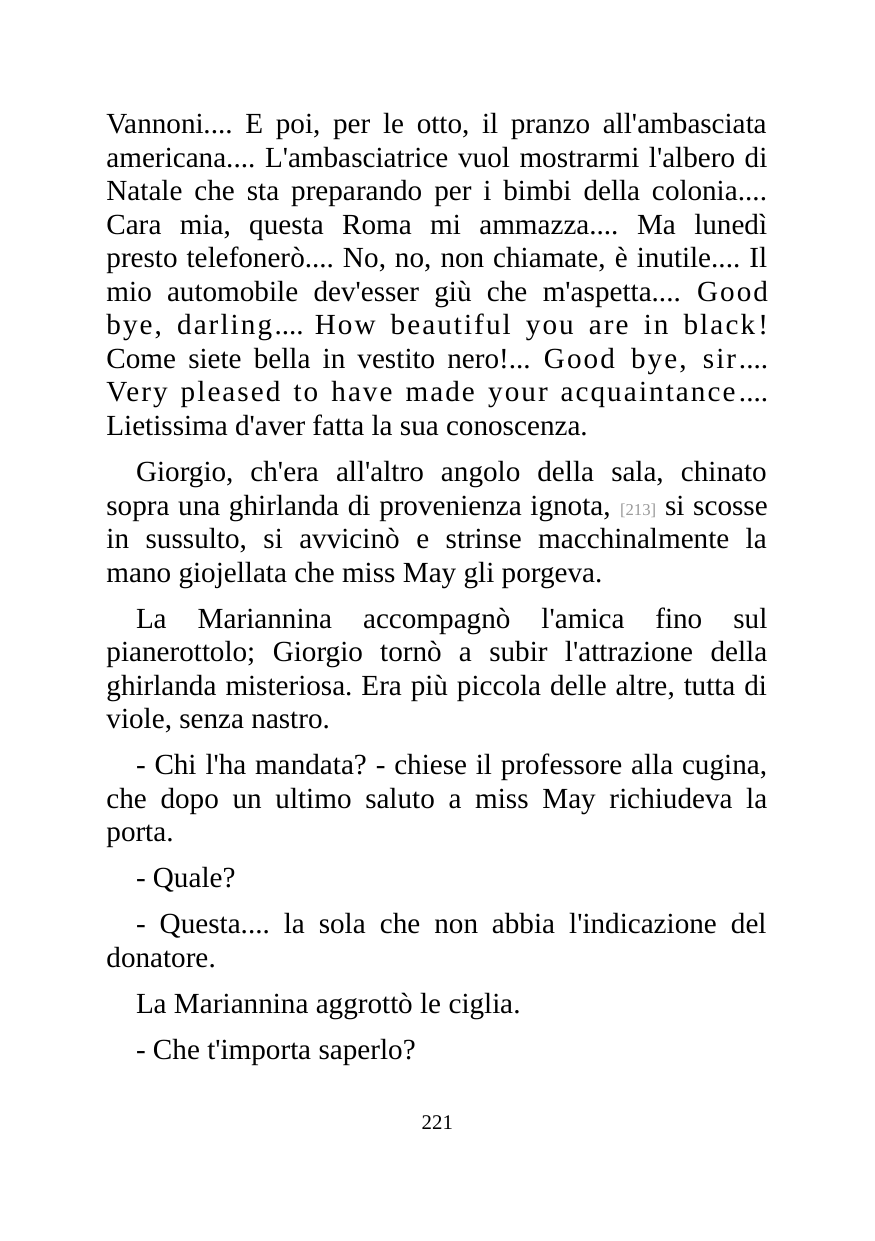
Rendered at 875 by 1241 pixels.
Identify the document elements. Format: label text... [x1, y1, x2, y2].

text Giorgio, ch'era all'altro angolo della sala, chinato sopra una ghirlanda di provenienza ignota, [213] si scosse in sussulto, si avvicinò e strinse macchinalmente la mano giojellata che miss May gli porgeva. [106, 454, 768, 588]
text Vannoni.... E poi, per le otto, il pranzo all'ambasciata americana.... L'ambasciatrice vuol mostrarmi l'albero di Natale che sta preparando per i bimbi della colonia.... Cara mia, questa Roma mi ammazza.... Ma lunedì presto telefonerò.... No, no, non chiamate, è inutile.... Il mio automobile dev'esser giù che m'aspetta.... Good bye, darling.... How beautiful you are in black! Come siete bella in vestito nero!... Good bye, sir.... Very pleased to have made your acquaintance.... Lietissima d'aver fatta la sua conoscenza. [106, 106, 768, 442]
text - Questa.... la sola che non abbia l'indicazione del donatore. [106, 907, 768, 974]
text La Mariannina accompagnò l'amica fino sul pianerottolo; Giorgio tornò a subir l'attrazione della ghirlanda misteriosa. Era più piccola delle altre, tutta di viole, senza nastro. [106, 601, 768, 735]
text - Quale? [106, 861, 768, 894]
text La Mariannina aggrottò le ciglia. [106, 986, 768, 1020]
text - Che t'importa saperlo? [106, 1032, 768, 1066]
text - Chi l'ha mandata? - chiese il professore alla cugina, che dopo un ultimo saluto a miss May richiudeva la porta. [106, 747, 768, 848]
